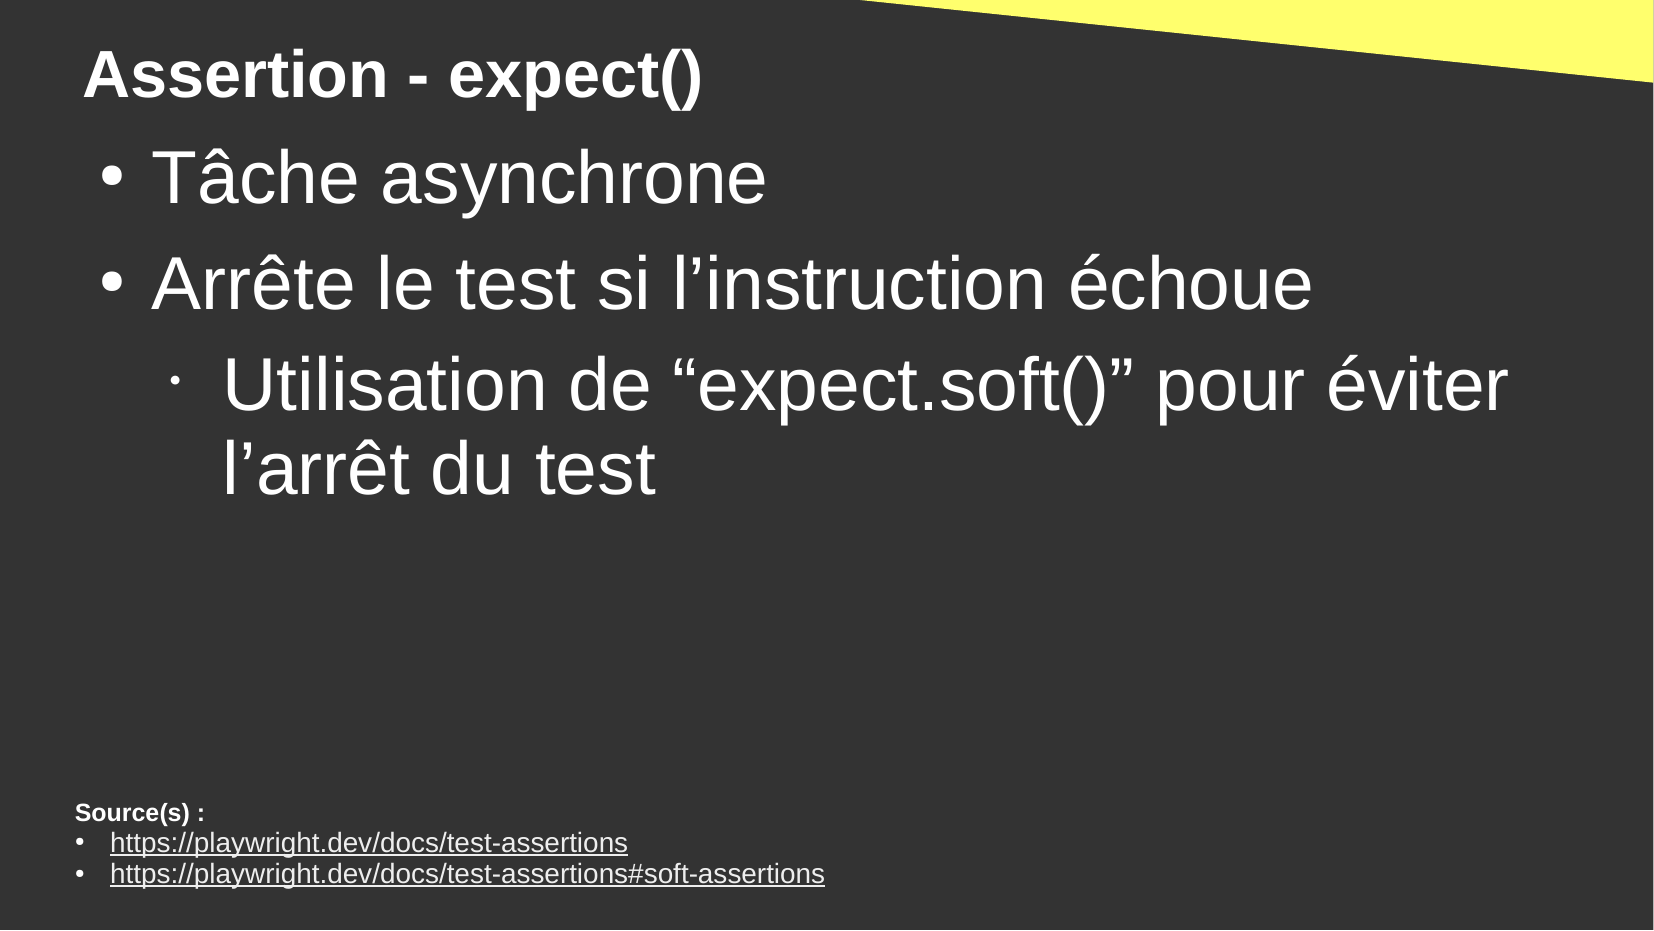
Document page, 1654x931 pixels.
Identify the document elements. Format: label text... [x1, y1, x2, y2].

list Tâche asynchrone Arrête le test si l’instruction échoue Utilisation de “expect.soft()” pour éviter l’arrêt du test [80, 135, 1619, 650]
text_box Source(s) : https://playwright.dev/docs/test-assertions https://playwright.dev/docs/test-assertions#soft-assertions [60, 791, 1546, 898]
text_box [860, 0, 1654, 83]
title Assertion - expect() [82, 37, 1004, 119]
